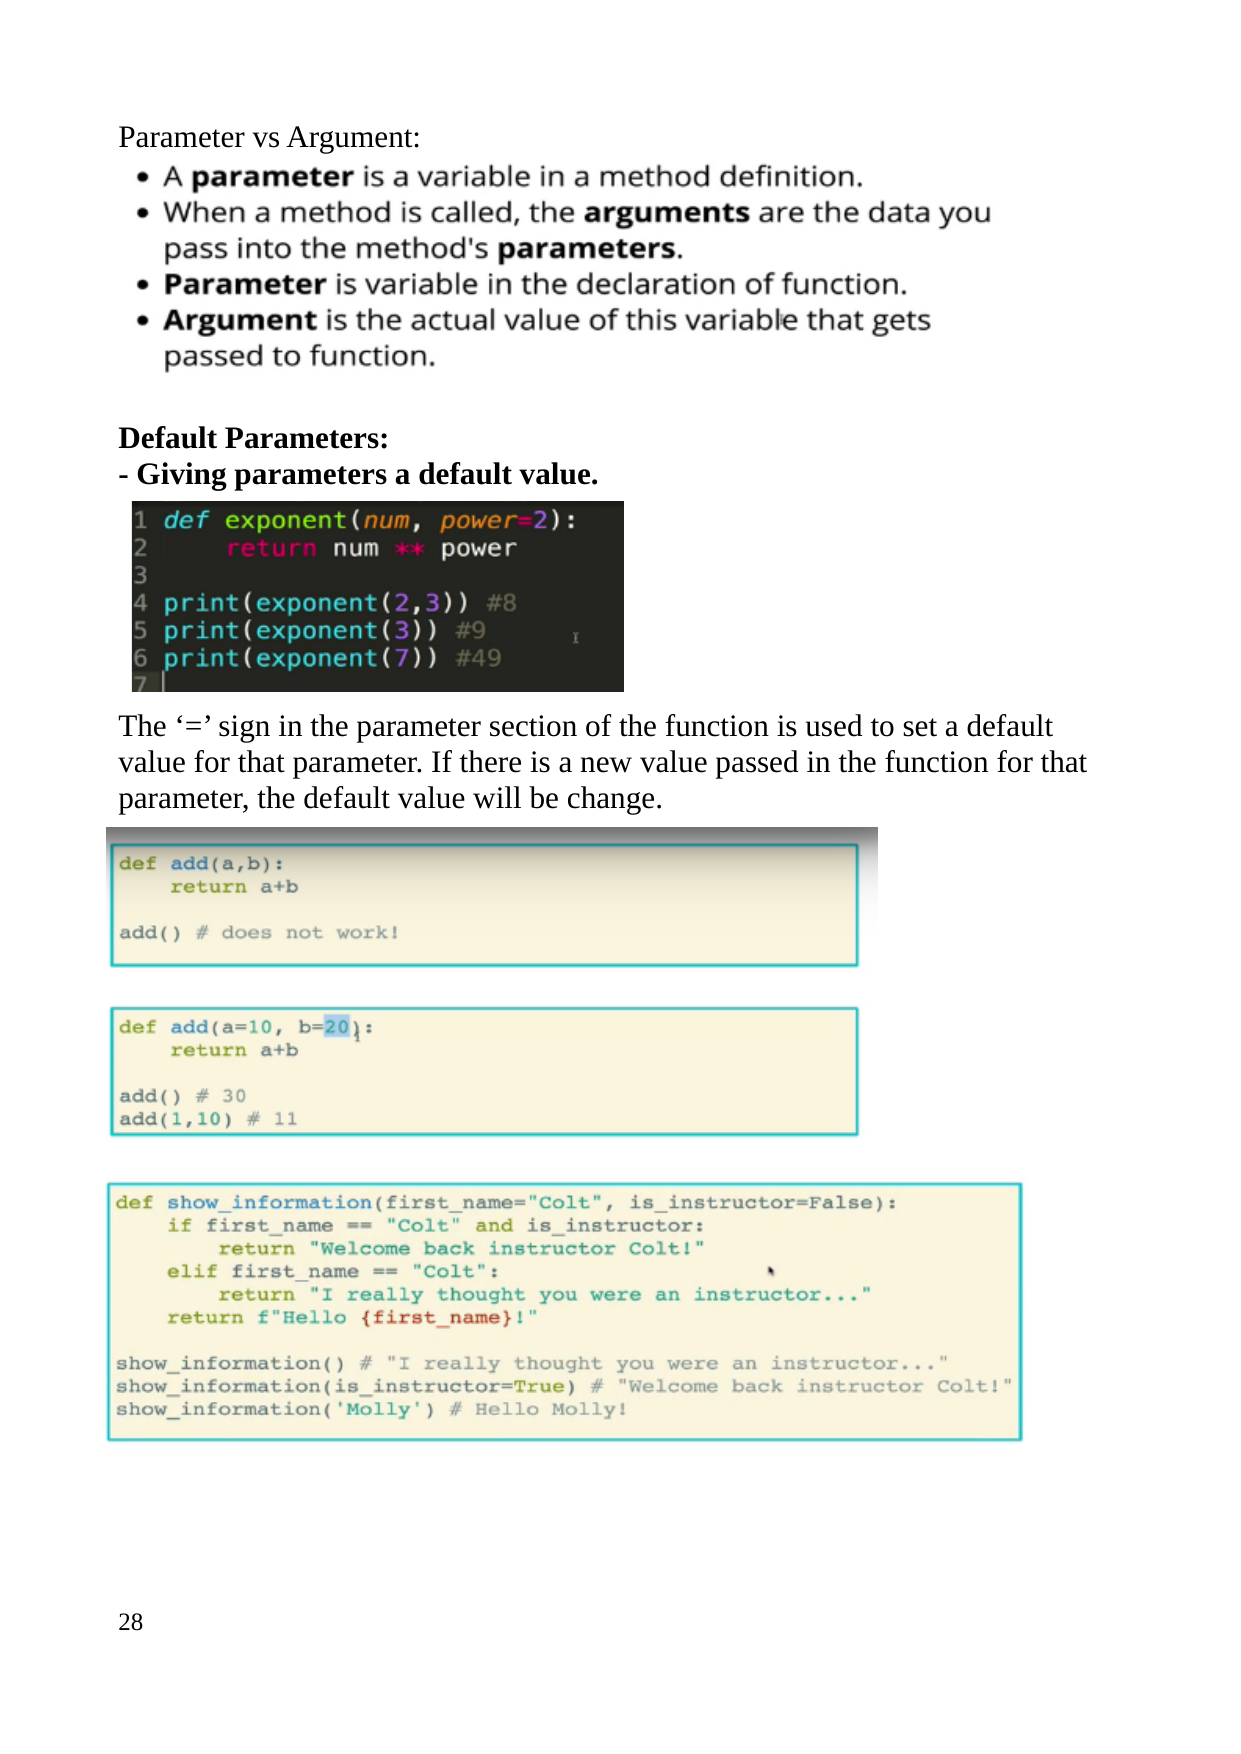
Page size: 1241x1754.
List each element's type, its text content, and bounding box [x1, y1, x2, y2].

picture [106, 827, 878, 1153]
text - Giving parameters a default value. [118, 456, 1122, 492]
picture [128, 154, 1006, 384]
picture [100, 1174, 1031, 1451]
text Default Parameters: [118, 420, 1122, 456]
text The ‘=’ sign in the parameter section of the function is used to set a default value for that parameter. If there is a new value passed in the function for that parameter, the default value will be change. [118, 707, 1122, 815]
text Parameter vs Argument: [118, 118, 1122, 154]
picture [131, 501, 624, 692]
